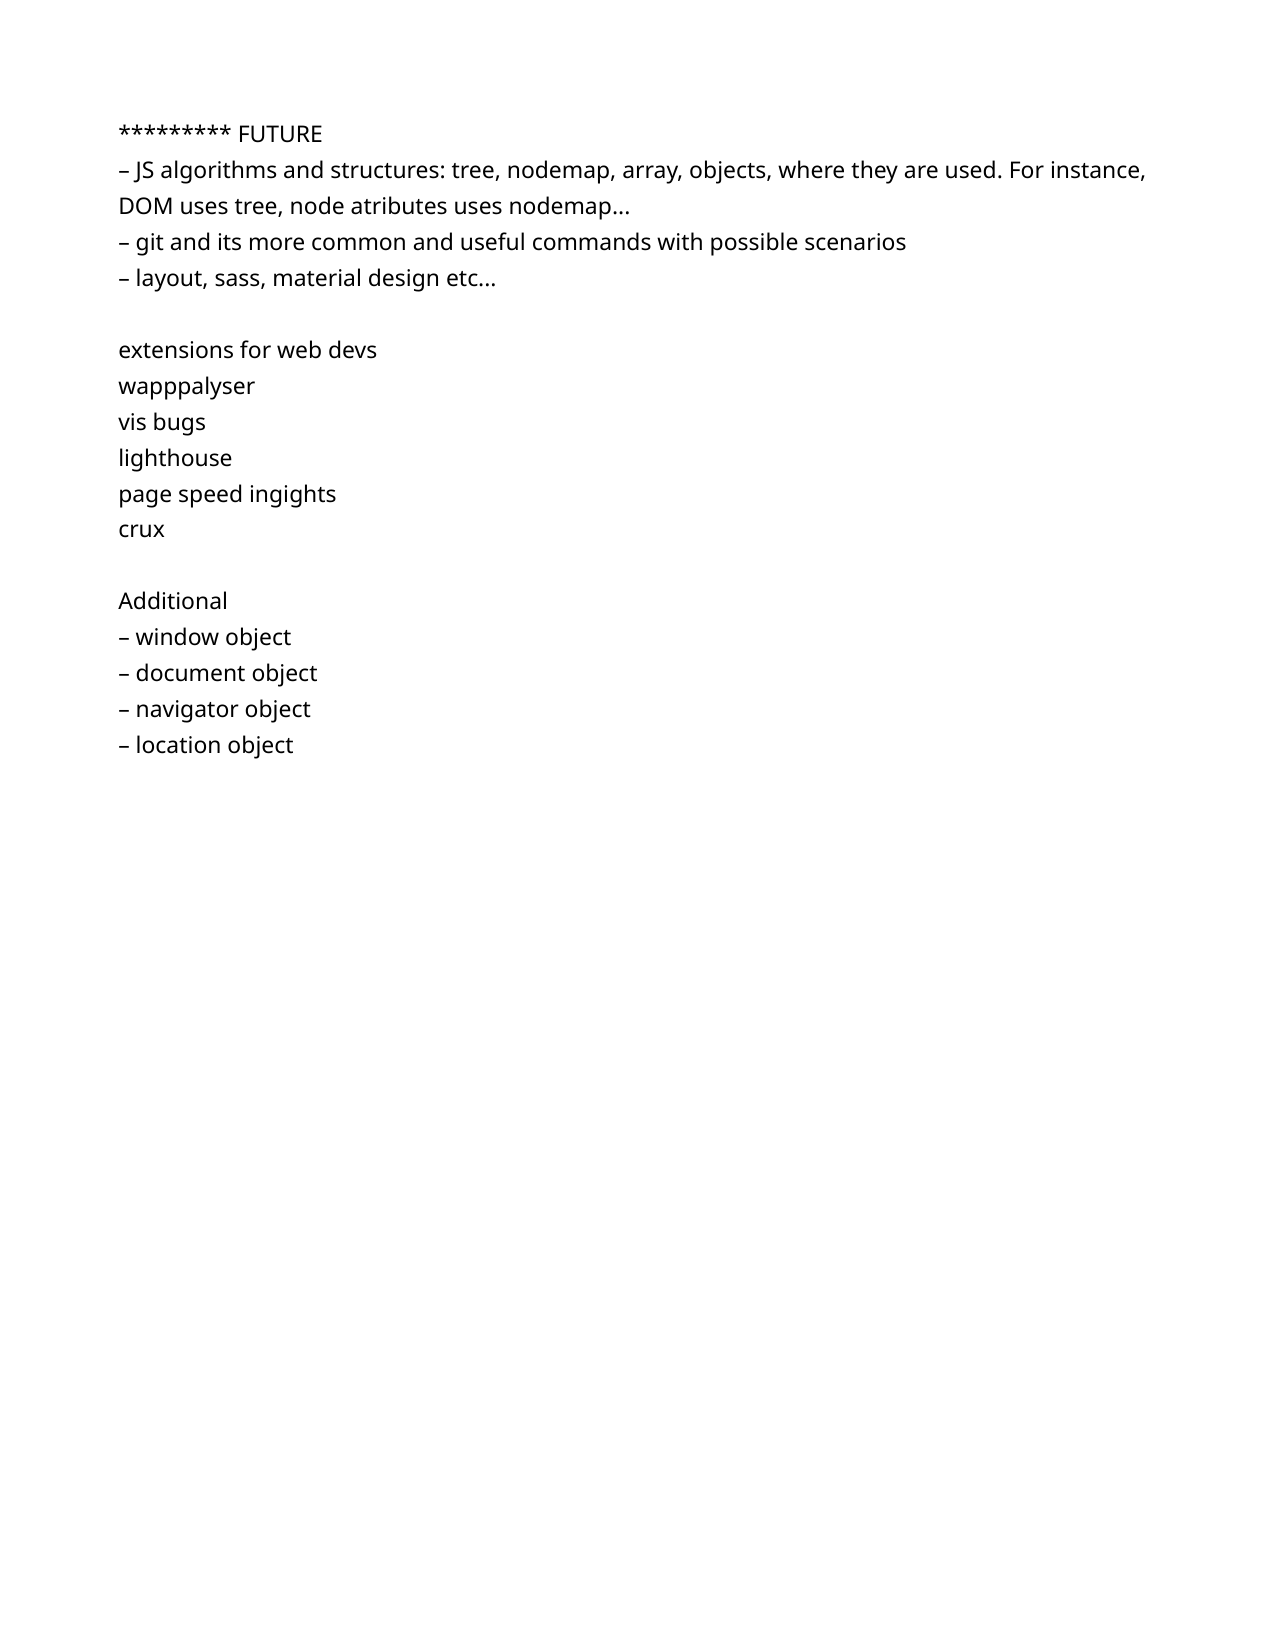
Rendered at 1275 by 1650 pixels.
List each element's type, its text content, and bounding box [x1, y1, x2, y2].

text – location object [118, 729, 1157, 760]
text wapppalyser [118, 370, 1157, 401]
text extensions for web devs [118, 334, 1157, 365]
text – document object [118, 657, 1157, 688]
text ********* FUTURE [118, 118, 1157, 149]
text crux [118, 513, 1157, 545]
text page speed ingights [118, 477, 1157, 509]
text lighthouse [118, 442, 1157, 473]
text – git and its more common and useful commands with possible scenarios [118, 226, 1157, 257]
text – JS algorithms and structures: tree, nodemap, array, objects, where they are used. For instance, DOM uses tree, node atributes uses nodemap... [118, 154, 1157, 221]
text – window object [118, 621, 1157, 652]
text – navigator object [118, 693, 1157, 724]
text – layout, sass, material design etc... [118, 262, 1157, 293]
text vis bugs [118, 406, 1157, 437]
text Additional [118, 585, 1157, 617]
